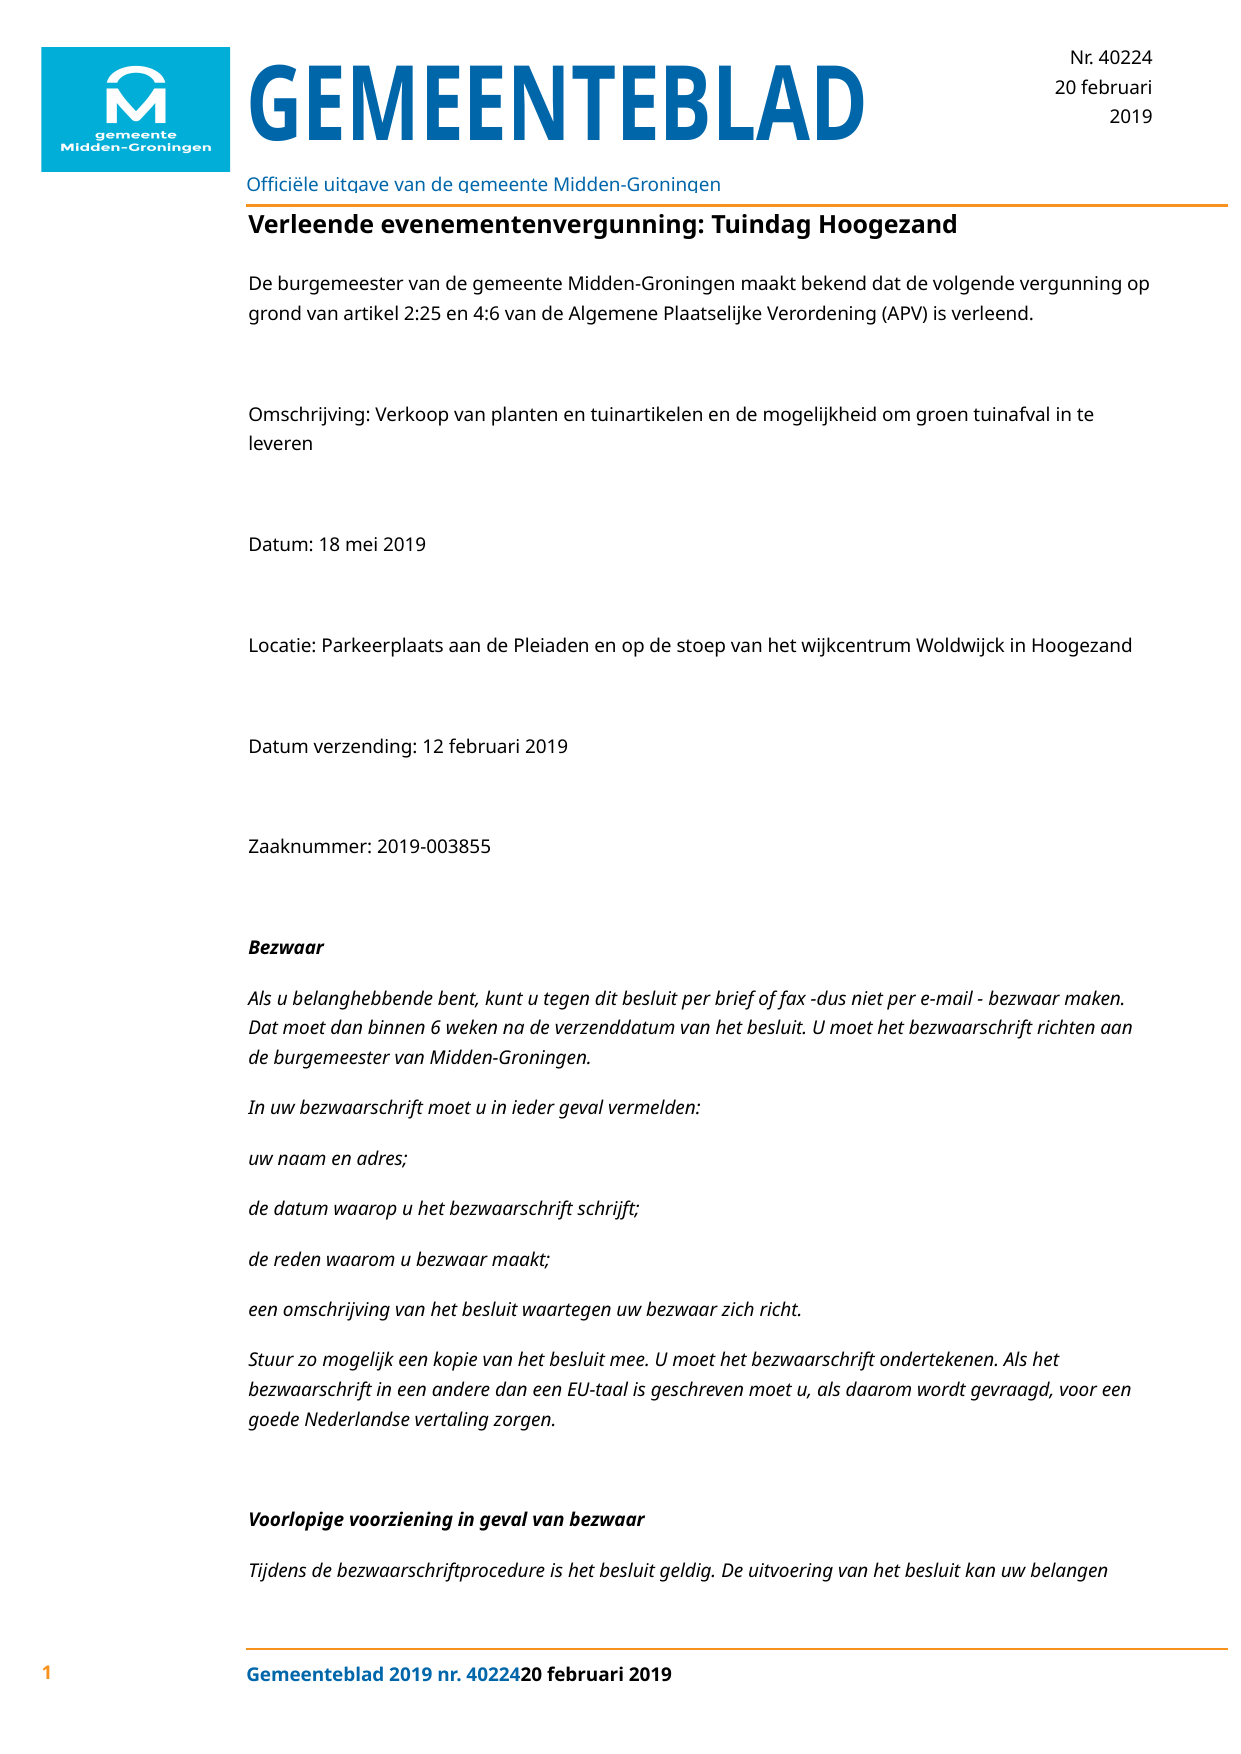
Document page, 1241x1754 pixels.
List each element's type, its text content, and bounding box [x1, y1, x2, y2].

picture [108, 66, 164, 82]
text Als u belanghebbende bent, kunt u tegen dit besluit per brief of fax -dus niet per e-mail - bezwaar maken. Dat moet dan binnen 6 weken na de verzenddatum van het besluit. U moet het bezwaarschrift richten aan de burgemeester van Midden-Groningen. [248, 985, 1152, 1070]
text Tijdens de bezwaarschriftprocedure is het besluit geldig. De uitvoering van het besluit kan uw belangen [248, 1557, 1152, 1583]
text uw naam en adres; [248, 1145, 1152, 1171]
picture [184, 146, 190, 153]
text In uw bezwaarschrift moet u in ieder geval vermelden: [248, 1094, 1152, 1120]
text de datum waarop u het bezwaarschrift schrijft; [248, 1195, 1152, 1221]
text Voorlopige voorziening in geval van bezwaar [248, 1507, 1152, 1532]
text Locatie: Parkeerplaats aan de Pleiaden en op de stoep van het wijkcentrum Woldwijck in Hoogezand [248, 632, 1152, 658]
text Omschrijving: Verkoop van planten en tuinartikelen en de mogelijkheid om groen tuinafval in te leveren [248, 401, 1152, 456]
text Stuur zo mogelijk een kopie van het besluit mee. U moet het bezwaarschrift ondertekenen. Als het bezwaarschrift in een andere dan een EU-taal is geschreven moet u, als daarom wordt gevraagd, voor een goede Nederlandse vertaling zorgen. [248, 1347, 1152, 1431]
text Zaaknummer: 2019-003855 [248, 834, 1152, 859]
text de reden waarom u bezwaar maakt; [248, 1246, 1152, 1271]
text Bezwaar [248, 934, 1152, 960]
text De burgemeester van de gemeente Midden-Groningen maakt bekend dat de volgende vergunning op grond van artikel 2:25 en 4:6 van de Algemene Plaatselijke Verordening (APV) is verleend. [248, 270, 1152, 326]
text Verleende evenementenvergunning: Tuindag Hoogezand [248, 207, 1152, 241]
picture [107, 89, 165, 122]
text Datum verzending: 12 februari 2019 [248, 733, 1152, 758]
text een omschrijving van het besluit waartegen uw bezwaar zich richt. [248, 1296, 1152, 1322]
text Datum: 18 mei 2019 [248, 531, 1152, 557]
